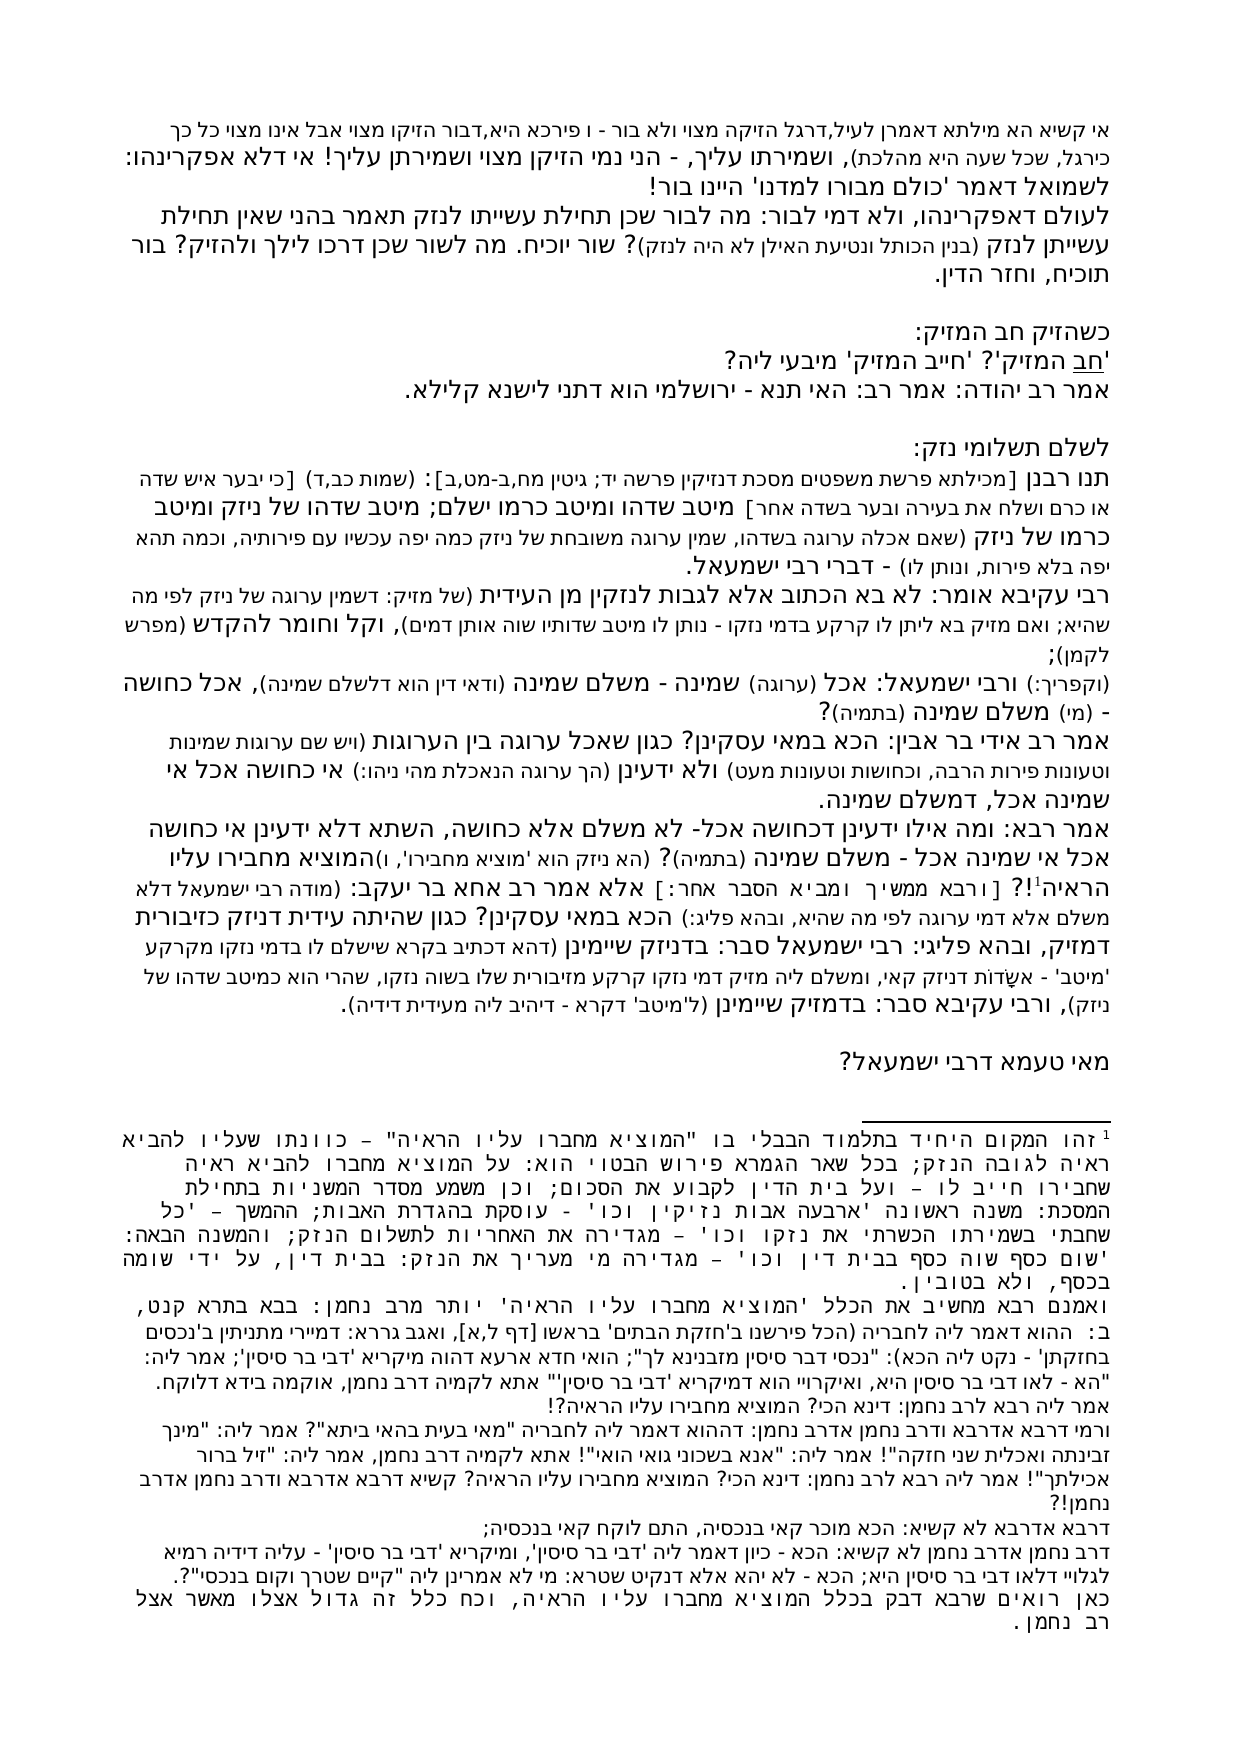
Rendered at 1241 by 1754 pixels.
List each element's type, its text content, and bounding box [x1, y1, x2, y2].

text (וקפריך:) ורבי ישמעאל: אכל (ערוגה) שמינה - משלם שמינה (ודאי דין הוא דלשלם שמינה), אכל כחושה - (מי) משלם שמינה (בתמיה)? [118, 668, 1110, 726]
text תנו רבנן [מכילתא פרשת משפטים מסכת דנזיקין פרשה יד; גיטין מח,ב-מט,ב]: (שמות כב,ד) [כי יבער איש שדה או כרם ושלח את בעירה ובער בשדה אחר] מיטב שדהו ומיטב כרמו ישלם; מיטב שדהו של ניזק ומיטב כרמו של ניזק (שאם אכלה ערוגה בשדהו, שמין ערוגה משובחת של ניזק כמה יפה עכשיו עם פירותיה, וכמה תהא יפה בלא פירות, ונותן לו) - דברי רבי ישמעאל. [118, 463, 1110, 580]
text מאי טעמא דרבי ישמעאל? [118, 1047, 1110, 1077]
text דרבא אדרבא לא קשיא: הכא מוכר קאי בנכסיה, התם לוקח קאי בנכסיה; [118, 1516, 1110, 1540]
text אמר ליה רבא לרב נחמן: דינא הכי? המוציא מחבירו עליו הראיה?! [118, 1394, 1110, 1418]
text אמר רבא: ומה אילו ידעינן דכחושה אכל- לא משלם אלא כחושה, השתא דלא ידעינן אי כחושה אכל אי שמינה אכל - משלם שמינה (בתמיה)? (הא ניזק הוא 'מוציא מחבירו', ו)המוציא מחבירו עליו הראיה!? [ורבא ממשיך ומביא הסבר אחר:] אלא אמר רב אחא בר יעקב: (מודה רבי ישמעאל דלא משלם אלא דמי ערוגה לפי מה שהיא, ובהא פליג:) הכא במאי עסקינן? כגון שהיתה עידית דניזק כזיבורית דמזיק, ובהא פליגי: רבי ישמעאל סבר: בדניזק שיימינן (דהא דכתיב בקרא שישלם לו בדמי נזקו מקרקע 'מיטב' - אשָֹדוֹת דניזק קאי, ומשלם ליה מזיק דמי נזקו קרקע מזיבורית שלו בשוה נזקו, שהרי הוא כמיטב שדהו של ניזק), ורבי עקיבא סבר: בדמזיק שיימינן (ל'מיטב' דקרא - דיהיב ליה מעידית דידיה). [118, 814, 1110, 1019]
text אמר רב יהודה: אמר רב: האי תנא - ירושלמי הוא דתני לישנא קלילא. [118, 376, 1110, 405]
text כשהזיק חב המזיק: [118, 317, 1110, 347]
text דרב נחמן אדרב נחמן לא קשיא: הכא - כיון דאמר ליה 'דבי בר סיסין', ומיקריא 'דבי בר סיסין' - עליה דידיה רמיא לגלויי דלאו דבי בר סיסין היא; הכא - לא יהא אלא דנקיט שטרא: מי לא אמרינן ליה "קיים שטרך וקום בנכסי"?. [118, 1540, 1110, 1588]
text לשלם תשלומי נזק: [118, 434, 1110, 463]
text כאן רואים שרבא דבק בכלל המוציא מחברו עליו הראיה, וכח כלל זה גדול אצלו מאשר אצל רב נחמן. [118, 1588, 1110, 1636]
text לעולם דאפקרינהו, ולא דמי לבור: מה לבור שכן תחילת עשייתו לנזק תאמר בהני שאין תחילת עשייתן לנזק (בנין הכותל ונטיעת האילן לא היה לנזק)? שור יוכיח. מה לשור שכן דרכו לילך ולהזיק? בור תוכיח, וחזר הדין. [118, 201, 1110, 289]
text זהו המקום היחיד בתלמוד הבבלי בו "המוציא מחברו עליו הראיה" – כוונתו שעליו להביא ראיה לגובה הנזק; בכל שאר הגמרא פירוש הבטוי הוא: על המוציא מחברו להביא ראיה שחבירו חייב לו – ועל בית הדין לקבוע את הסכום; וכן משמע מסדר המשניות בתחילת המסכת: משנה ראשונה 'ארבעה אבות נזיקין וכו' - עוסקת בהגדרת האבות; ההמשך – 'כל שחבתי בשמירתו הכשרתי את נזקו וכו' – מגדירה את האחריות לתשלום הנזק; והמשנה הבאה: 'שום כסף שוה כסף בבית דין וכו' – מגדירה מי מעריך את הנזק: בבית דין, על ידי שומה בכסף, ולא בטובין. [118, 1128, 1110, 1296]
text אמר רב אידי בר אבין: הכא במאי עסקינן? כגון שאכל ערוגה בין הערוגות (ויש שם ערוגות שמינות וטעונות פירות הרבה, וכחושות וטעונות מעט) ולא ידעינן (הך ערוגה הנאכלת מהי ניהו:) אי כחושה אכל אי שמינה אכל, דמשלם שמינה. [118, 726, 1110, 814]
text אי קשיא הא מילתא דאמרן לעיל,דרגל הזיקה מצוי ולא בור - ו פירכא היא,דבור הזיקו מצוי אבל אינו מצוי כל כך כירגל, שכל שעה היא מהלכת), ושמירתו עליך, - הני נמי הזיקן מצוי ושמירתן עליך! אי דלא אפקרינהו: לשמואל דאמר 'כולם מבורו למדנו' היינו בור! [118, 118, 1110, 201]
text ואמנם רבא מחשיב את הכלל 'המוציא מחברו עליו הראיה' יותר מרב נחמן: בבא בתרא קנט,ב: ההוא דאמר ליה לחבריה (הכל פירשנו ב'חזקת הבתים' בראשו [דף ל,א], ואגב גררא: דמיירי מתניתין ב'נכסים בחזקתן' - נקט ליה הכא): "נכסי דבר סיסין מזבנינא לך"; הואי חדא ארעא דהוה מיקריא 'דבי בר סיסין'; אמר ליה: "הא - לאו דבי בר סיסין היא, ואיקרויי הוא דמיקריא 'דבי בר סיסין'" אתא לקמיה דרב נחמן, אוקמה בידא דלוקח. [118, 1296, 1110, 1394]
text רבי עקיבא אומר: לא בא הכתוב אלא לגבות לנזקין מן העידית (של מזיק: דשמין ערוגה של ניזק לפי מה שהיא; ואם מזיק בא ליתן לו קרקע בדמי נזקו - נותן לו מיטב שדותיו שוה אותן דמים), וקל וחומר להקדש (מפרש לקמן); [118, 580, 1110, 668]
text ורמי דרבא אדרבא ודרב נחמן אדרב נחמן: דההוא דאמר ליה לחבריה "מאי בעית בהאי ביתא"? אמר ליה: "מינך זבינתה ואכלית שני חזקה"! אמר ליה: "אנא בשכוני גואי הואי"! אתא לקמיה דרב נחמן, אמר ליה: "זיל ברור אכילתך"! אמר ליה רבא לרב נחמן: דינא הכי? המוציא מחבירו עליו הראיה? קשיא דרבא אדרבא ודרב נחמן אדרב נחמן!? [118, 1418, 1110, 1516]
text 'חב המזיק'? 'חייב המזיק' מיבעי ליה? [118, 347, 1110, 376]
